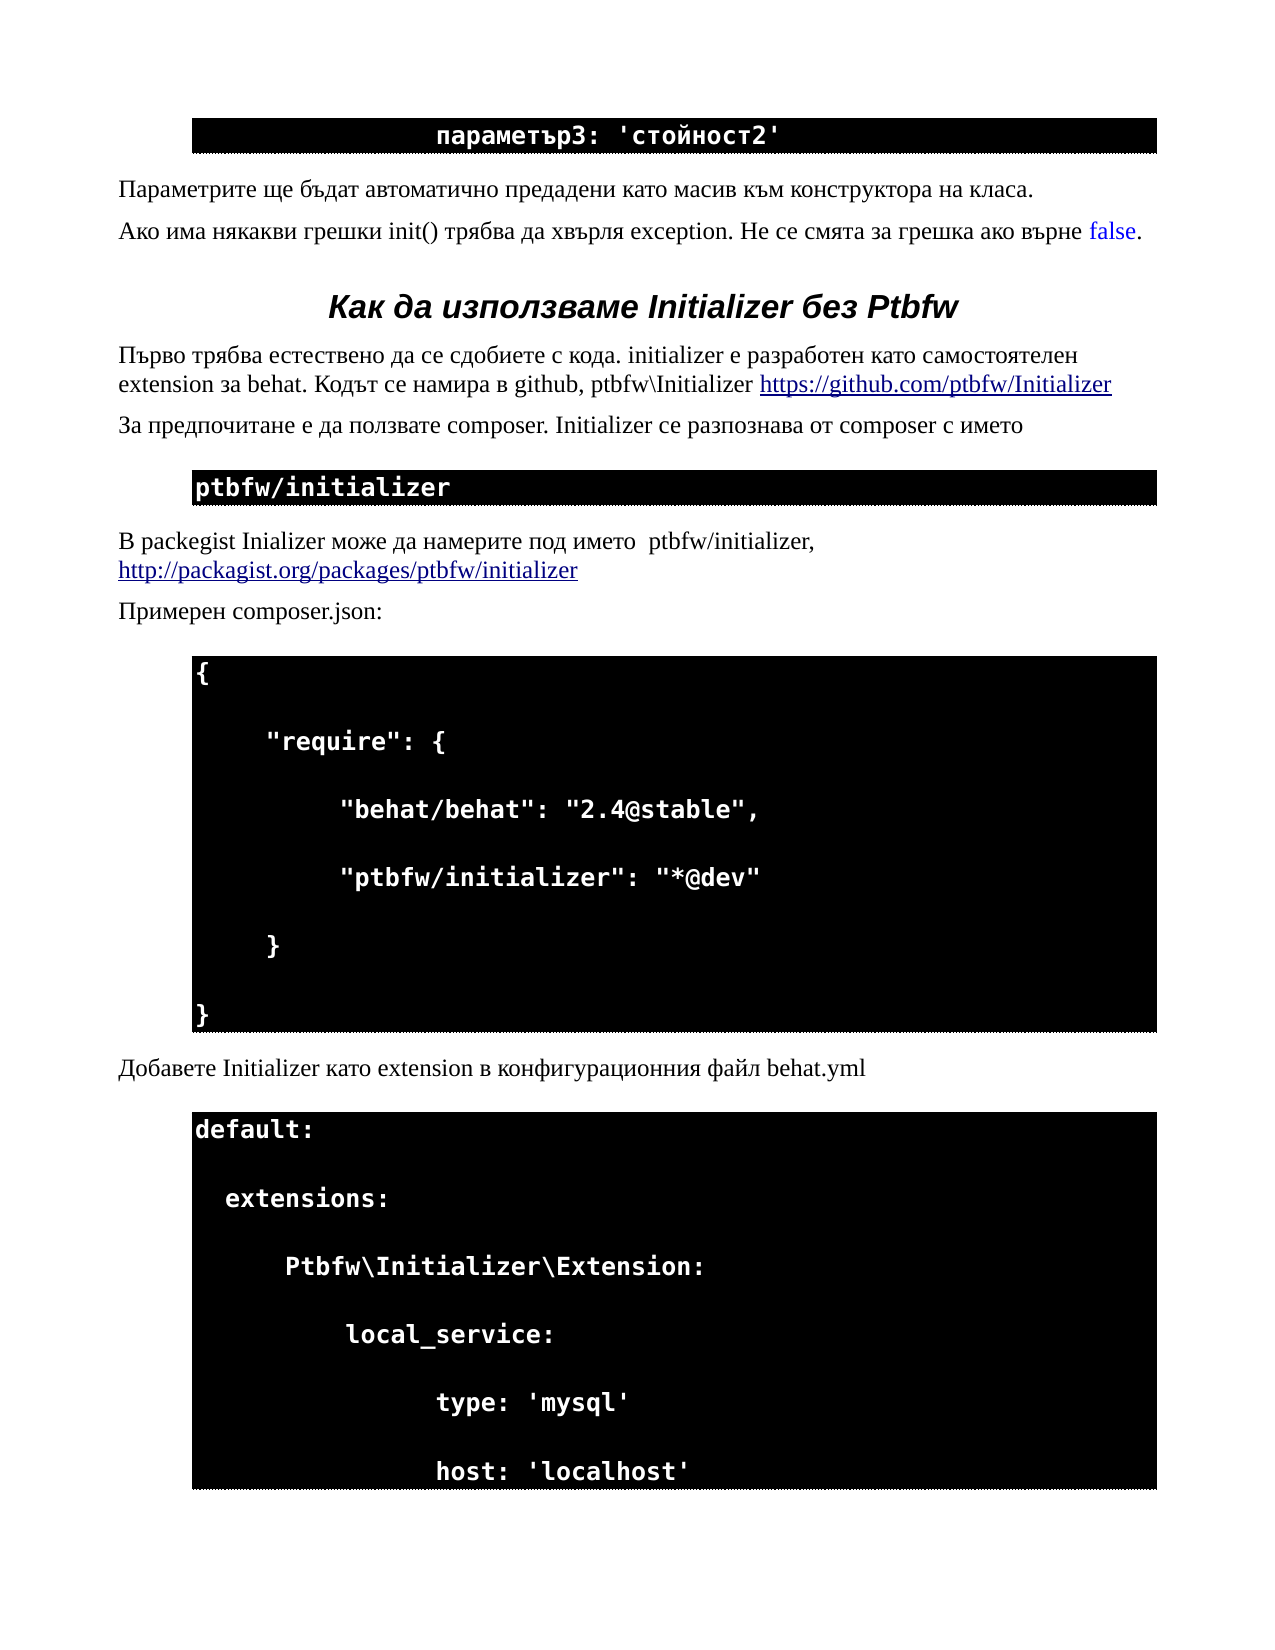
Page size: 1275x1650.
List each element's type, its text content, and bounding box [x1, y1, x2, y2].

text } [192, 997, 1157, 1032]
text "ptbfw/initializer": "*@dev" [192, 860, 1157, 892]
text default: [192, 1112, 1157, 1145]
text Добавете Initializer като extension в конфигурационния файл behat.yml [118, 1053, 1157, 1082]
subtitle Как да използваме Initializer без Ptbfw [328, 287, 1157, 326]
text Ptbfw\Initializer\Extension: [192, 1249, 1157, 1281]
text type: 'mysql' [192, 1385, 1157, 1418]
text параметър3: 'стойност2' [192, 118, 1157, 153]
text ptbfw/initializer [192, 470, 1157, 505]
text local_service: [192, 1317, 1157, 1349]
text } [192, 928, 1157, 961]
text { [192, 656, 1157, 688]
text "require": { [192, 724, 1157, 756]
text host: 'localhost' [192, 1453, 1157, 1489]
text В packegist Inializer може да намерите под името ptbfw/initializer, http://packagist.org/packages/ptbfw/initializer [118, 526, 1157, 584]
text Примерен composer.json: [118, 596, 1157, 625]
text За предпочитане е да ползвате composer. Initializer се разпознава от composer с името [118, 411, 1157, 439]
text Ако има някакви грешки init() трябва да хвърля exception. Не се смята за грешка ако върне false. [118, 216, 1157, 244]
text extensions: [192, 1181, 1157, 1213]
text Първо трябва естествено да се сдобиете с кода. initializer е разработен като самостоятелен extension за behat. Кодът се намира в github, ptbfw\Initializer https://github.com/ptbfw/Initializer [118, 341, 1157, 398]
text "behat/behat": "2.4@stable", [192, 792, 1157, 824]
text Параметрите ще бъдат автоматично предадени като масив към конструктора на класа. [118, 174, 1157, 203]
